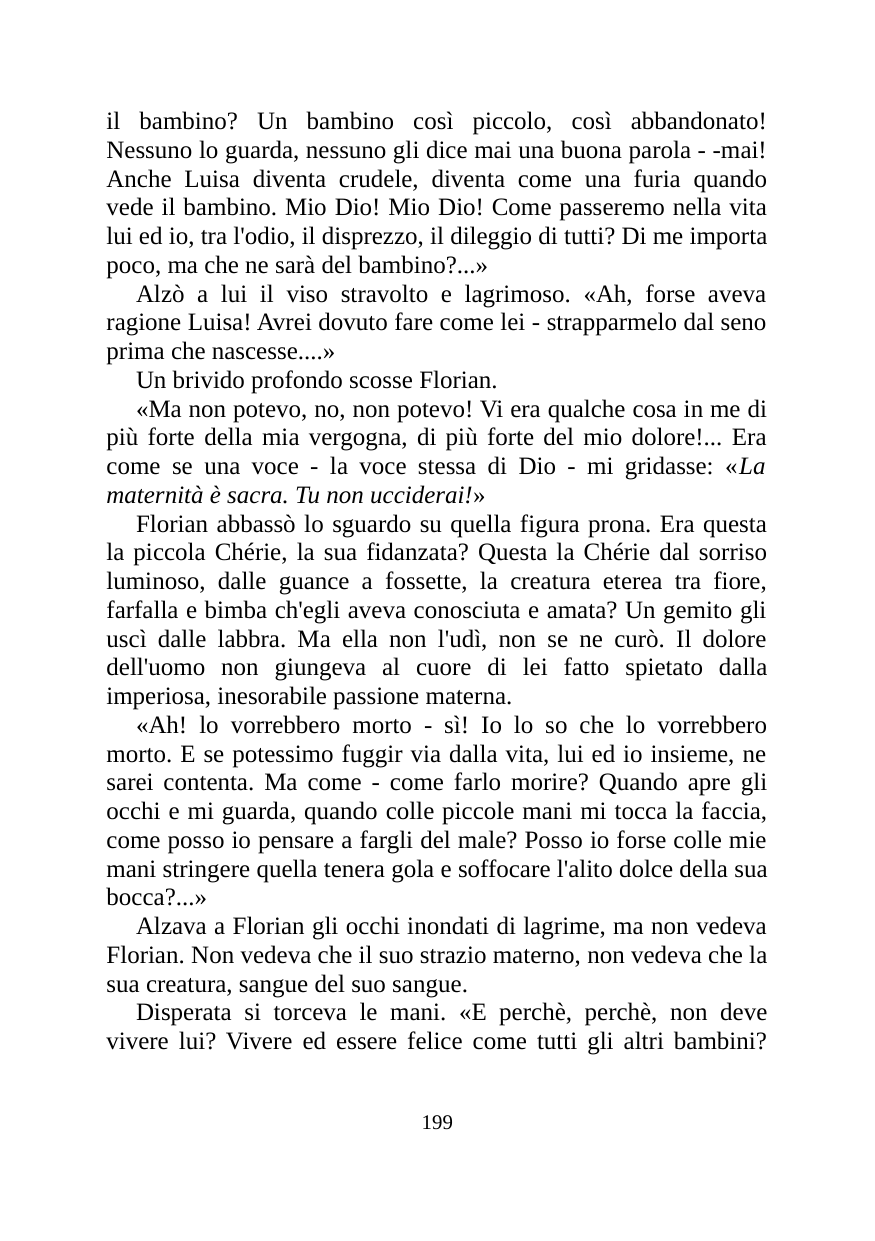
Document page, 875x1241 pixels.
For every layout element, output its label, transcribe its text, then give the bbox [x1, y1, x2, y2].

text «Ma non potevo, no, non potevo! Vi era qualche cosa in me di più forte della mia vergogna, di più forte del mio dolore!... Era come se una voce - la voce stessa di Dio - mi gridasse: «La maternità è sacra. Tu non ucciderai!» [106, 394, 768, 509]
text Alzava a Florian gli occhi inondati di lagrime, ma non vedeva Florian. Non vedeva che il suo strazio materno, non vedeva che la sua creatura, sangue del suo sangue. [106, 911, 768, 997]
text Un brivido profondo scosse Florian. [106, 365, 768, 394]
text il bambino? Un bambino così piccolo, così abbandonato! Nessuno lo guarda, nessuno gli dice mai una buona parola - -mai! Anche Luisa diventa crudele, diventa come una furia quando vede il bambino. Mio Dio! Mio Dio! Come passeremo nella vita lui ed io, tra l'odio, il disprezzo, il dileggio di tutti? Di me importa poco, ma che ne sarà del bambino?...» [106, 106, 768, 279]
text Alzò a lui il viso stravolto e lagrimoso. «Ah, forse aveva ragione Luisa! Avrei dovuto fare come lei - strapparmelo dal seno prima che nascesse....» [106, 279, 768, 365]
text Disperata si torceva le mani. «E perchè, perchè, non deve vivere lui? Vivere ed essere felice come tutti gli altri bambini? [106, 997, 768, 1055]
text «Ah! lo vorrebbero morto - sì! Io lo so che lo vorrebbero morto. E se potessimo fuggir via dalla vita, lui ed io insieme, ne sarei contenta. Ma come - come farlo morire? Quando apre gli occhi e mi guarda, quando colle piccole mani mi tocca la faccia, come posso io pensare a fargli del male? Posso io forse colle mie mani stringere quella tenera gola e soffocare l'alito dolce della sua bocca?...» [106, 710, 768, 911]
text Florian abbassò lo sguardo su quella figura prona. Era questa la piccola Chérie, la sua fidanzata? Questa la Chérie dal sorriso luminoso, dalle guance a fossette, la creatura eterea tra fiore, farfalla e bimba ch'egli aveva conosciuta e amata? Un gemito gli uscì dalle labbra. Ma ella non l'udì, non se ne curò. Il dolore dell'uomo non giungeva al cuore di lei fatto spietato dalla imperiosa, inesorabile passione materna. [106, 509, 768, 710]
